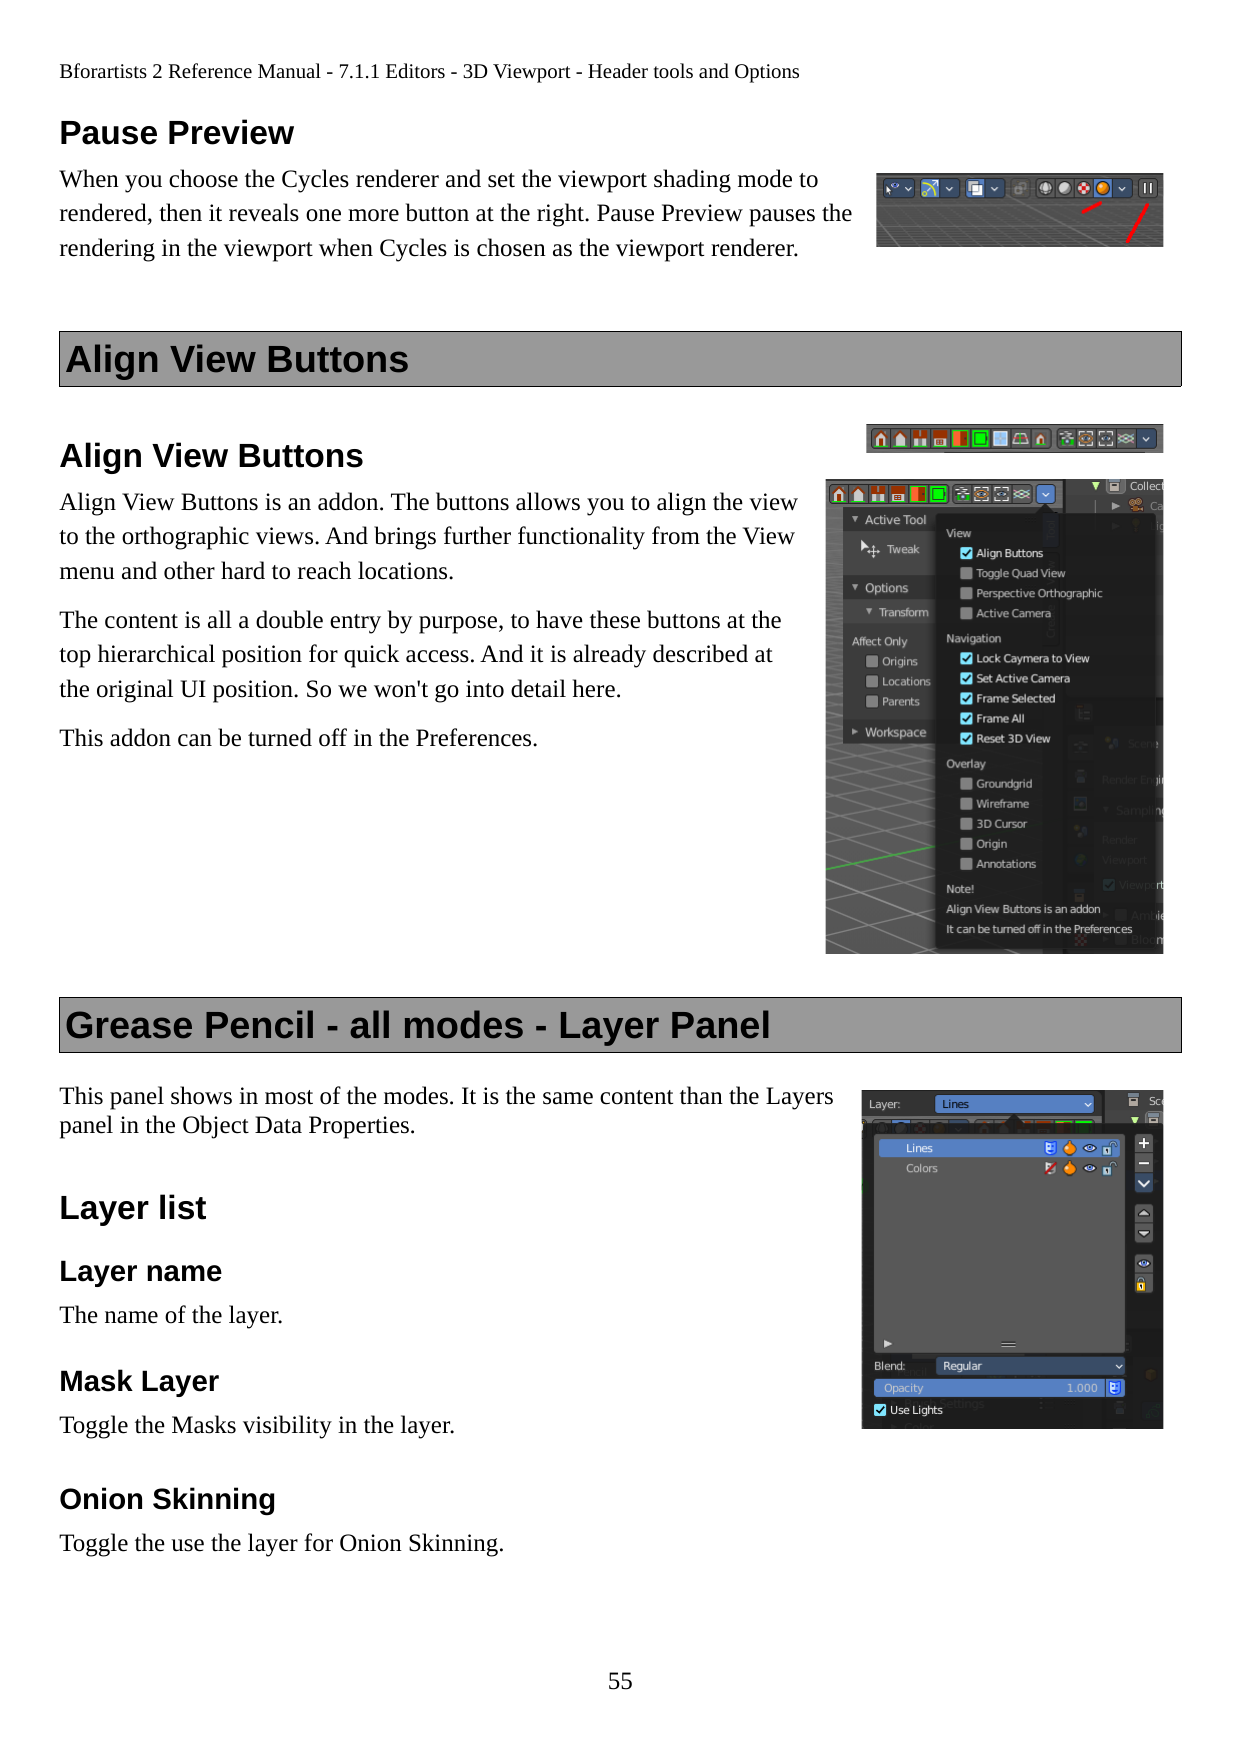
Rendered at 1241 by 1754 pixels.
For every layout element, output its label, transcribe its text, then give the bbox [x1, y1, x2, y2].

text When you choose the Cycles renderer and set the viewport shading mode to rendered, then it reveals one more button at the right. Pause Preview pauses the rendering in the viewport when Cycles is chosen as the viewport renderer. [59, 164, 1181, 261]
text This panel shows in most of the modes. It is the same content than the Layers panel in the Object Data Properties. [59, 1081, 1181, 1138]
text This addon can be turned off in the Preferences. [59, 723, 825, 752]
subtitle Pause Preview [59, 113, 1181, 151]
text Toggle the Masks visibility in the layer. [59, 1410, 1181, 1439]
subtitle [1164, 1364, 1181, 1397]
table_header Align View Buttons [60, 332, 1181, 386]
picture [825, 479, 1164, 954]
subtitle Onion Skinning [59, 1482, 1181, 1516]
subtitle [1164, 1188, 1181, 1227]
picture [876, 173, 1164, 247]
subtitle [1164, 1254, 1181, 1288]
text The content is all a double entry by purpose, to have these buttons at the top hierarchical position for quick access. And it is already described at the original UI position. So we won't go into detail here. [59, 605, 825, 703]
text Toggle the use the layer for Onion Skinning. [59, 1528, 1181, 1557]
subtitle Layer name [59, 1254, 861, 1288]
subtitle Mask Layer [59, 1364, 861, 1397]
subtitle Layer list [59, 1188, 861, 1227]
table_header Grease Pencil - all modes - Layer Panel [60, 998, 1181, 1052]
picture [866, 424, 1164, 453]
text Align View Buttons is an addon. The buttons allows you to align the view to the orthographic views. And brings further functionality from the View menu and other hard to reach locations. [59, 487, 825, 584]
text The name of the layer. [59, 1300, 861, 1329]
subtitle Align View Buttons [59, 436, 1181, 474]
picture [861, 1090, 1164, 1429]
text [1164, 1300, 1181, 1329]
